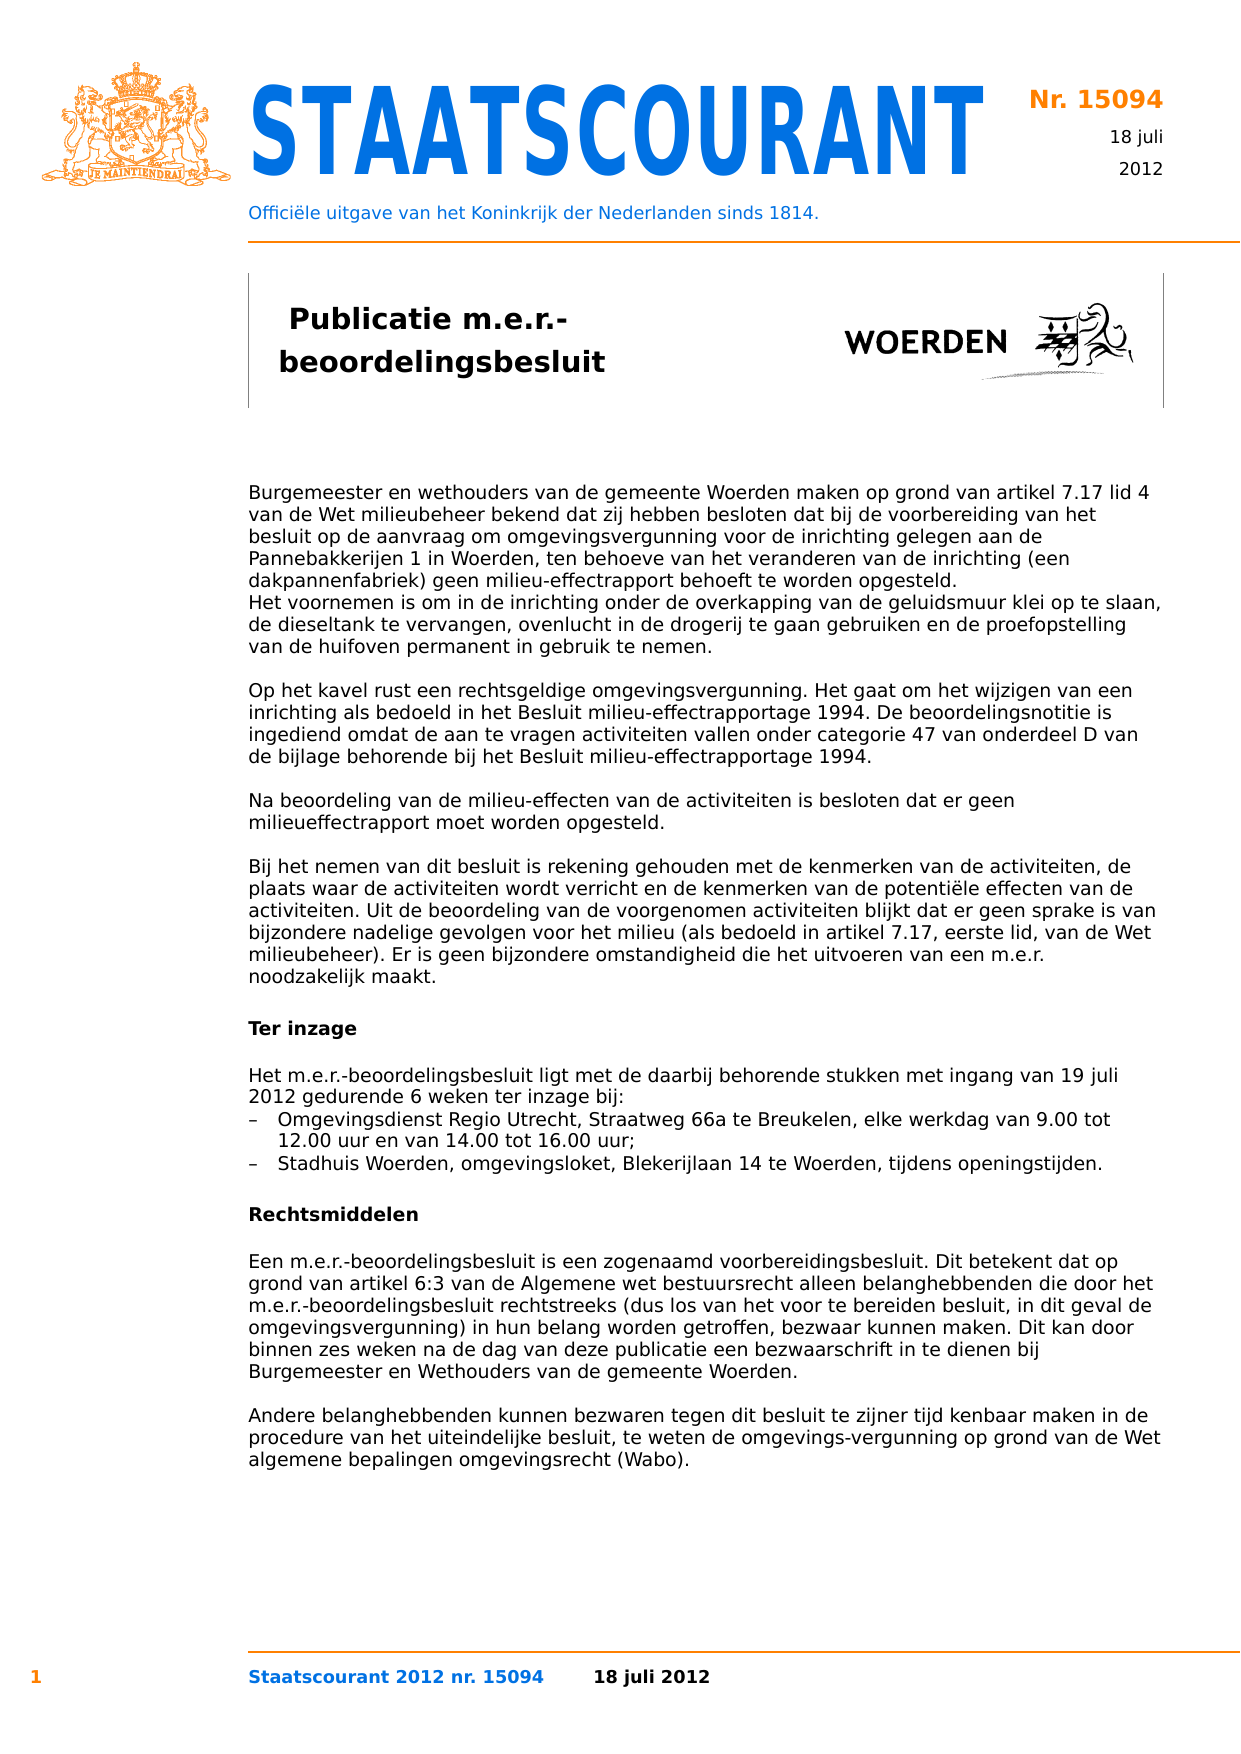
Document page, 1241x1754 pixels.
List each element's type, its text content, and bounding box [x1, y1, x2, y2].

subtitle Publicatie m.e.r.-beoordelingsbesluit [249, 273, 1163, 408]
text Een m.e.r.-beoordelingsbesluit is een zogenaamd voorbereidingsbesluit. Dit betekent dat op grond van artikel 6:3 van de Algemene wet bestuursrecht alleen belanghebbenden die door het m.e.r.-beoordelingsbesluit rechtstreeks (dus los van het voor te bereiden besluit, in dit geval de omgevingsvergunning) in hun belang worden getroffen, bezwaar kunnen maken. Dit kan door binnen zes weken na de dag van deze publicatie een bezwaarschrift in te dienen bij Burgemeester en Wethouders van de gemeente Woerden. [248, 1251, 1163, 1383]
text Na beoordeling van de milieu-effecten van de activiteiten is besloten dat er geen milieueffectrapport moet worden opgesteld. [248, 790, 1163, 834]
table_cell 18 juli [998, 121, 1240, 153]
subtitle Ter inzage [248, 1017, 1163, 1039]
text – Stadhuis Woerden, omgevingsloket, Blekerijlaan 14 te Woerden, tijdens openingstijden. [248, 1152, 1163, 1174]
text Het voornemen is om in de inrichting onder de overkapping van de geluidsmuur klei op te slaan, de dieseltank te vervangen, ovenlucht in de drogerij te gaan gebruiken en de proefopstelling van de huifoven permanent in gebruik te nemen. [248, 592, 1163, 658]
table_header STAATSCOURANT [248, 62, 998, 203]
table_cell Officiële uitgave van het Koninkrijk der Nederlanden sinds 1814. [248, 203, 1240, 241]
picture [844, 302, 1134, 380]
picture [41, 62, 231, 186]
text Bij het nemen van dit besluit is rekening gehouden met de kenmerken van de activiteiten, de plaats waar de activiteiten wordt verricht en de kenmerken van de potentiële effecten van de activiteiten. Uit de beoordeling van de voorgenomen activiteiten blijkt dat er geen sprake is van bijzondere nadelige gevolgen voor het milieu (als bedoeld in artikel 7.17, eerste lid, van de Wet milieubeheer). Er is geen bijzondere omstandigheid die het uitvoeren van een m.e.r. noodzakelijk maakt. [248, 856, 1163, 987]
text Andere belanghebbenden kunnen bezwaren tegen dit besluit te zijner tijd kenbaar maken in de procedure van het uiteindelijke besluit, te weten de omgevings-vergunning op grond van de Wet algemene bepalingen omgevingsrecht (Wabo). [248, 1405, 1163, 1471]
text – Omgevingsdienst Regio Utrecht, Straatweg 66a te Breukelen, elke werkdag van 9.00 tot 12.00 uur en van 14.00 tot 16.00 uur; [248, 1108, 1163, 1152]
table_header Nr. 15094 [998, 62, 1240, 121]
text Op het kavel rust een rechtsgeldige omgevingsvergunning. Het gaat om het wijzigen van een inrichting als bedoeld in het Besluit milieu-effectrapportage 1994. De beoordelingsnotitie is ingediend omdat de aan te vragen activiteiten vallen onder categorie 47 van onderdeel D van de bijlage behorende bij het Besluit milieu-effectrapportage 1994. [248, 680, 1163, 768]
table_header [25, 62, 248, 241]
subtitle Rechtsmiddelen [248, 1204, 1163, 1226]
table_cell 2012 [998, 153, 1240, 203]
text Burgemeester en wethouders van de gemeente Woerden maken op grond van artikel 7.17 lid 4 van de Wet milieubeheer bekend dat zij hebben besloten dat bij de voorbereiding van het besluit op de aanvraag om omgevingsvergunning voor de inrichting gelegen aan de Pannebakkerijen 1 in Woerden, ten behoeve van het veranderen van de inrichting (een dakpannenfabriek) geen milieu-effectrapport behoeft te worden opgesteld. [248, 482, 1163, 592]
text Het m.e.r.-beoordelingsbesluit ligt met de daarbij behorende stukken met ingang van 19 juli 2012 gedurende 6 weken ter inzage bij: [248, 1064, 1163, 1108]
